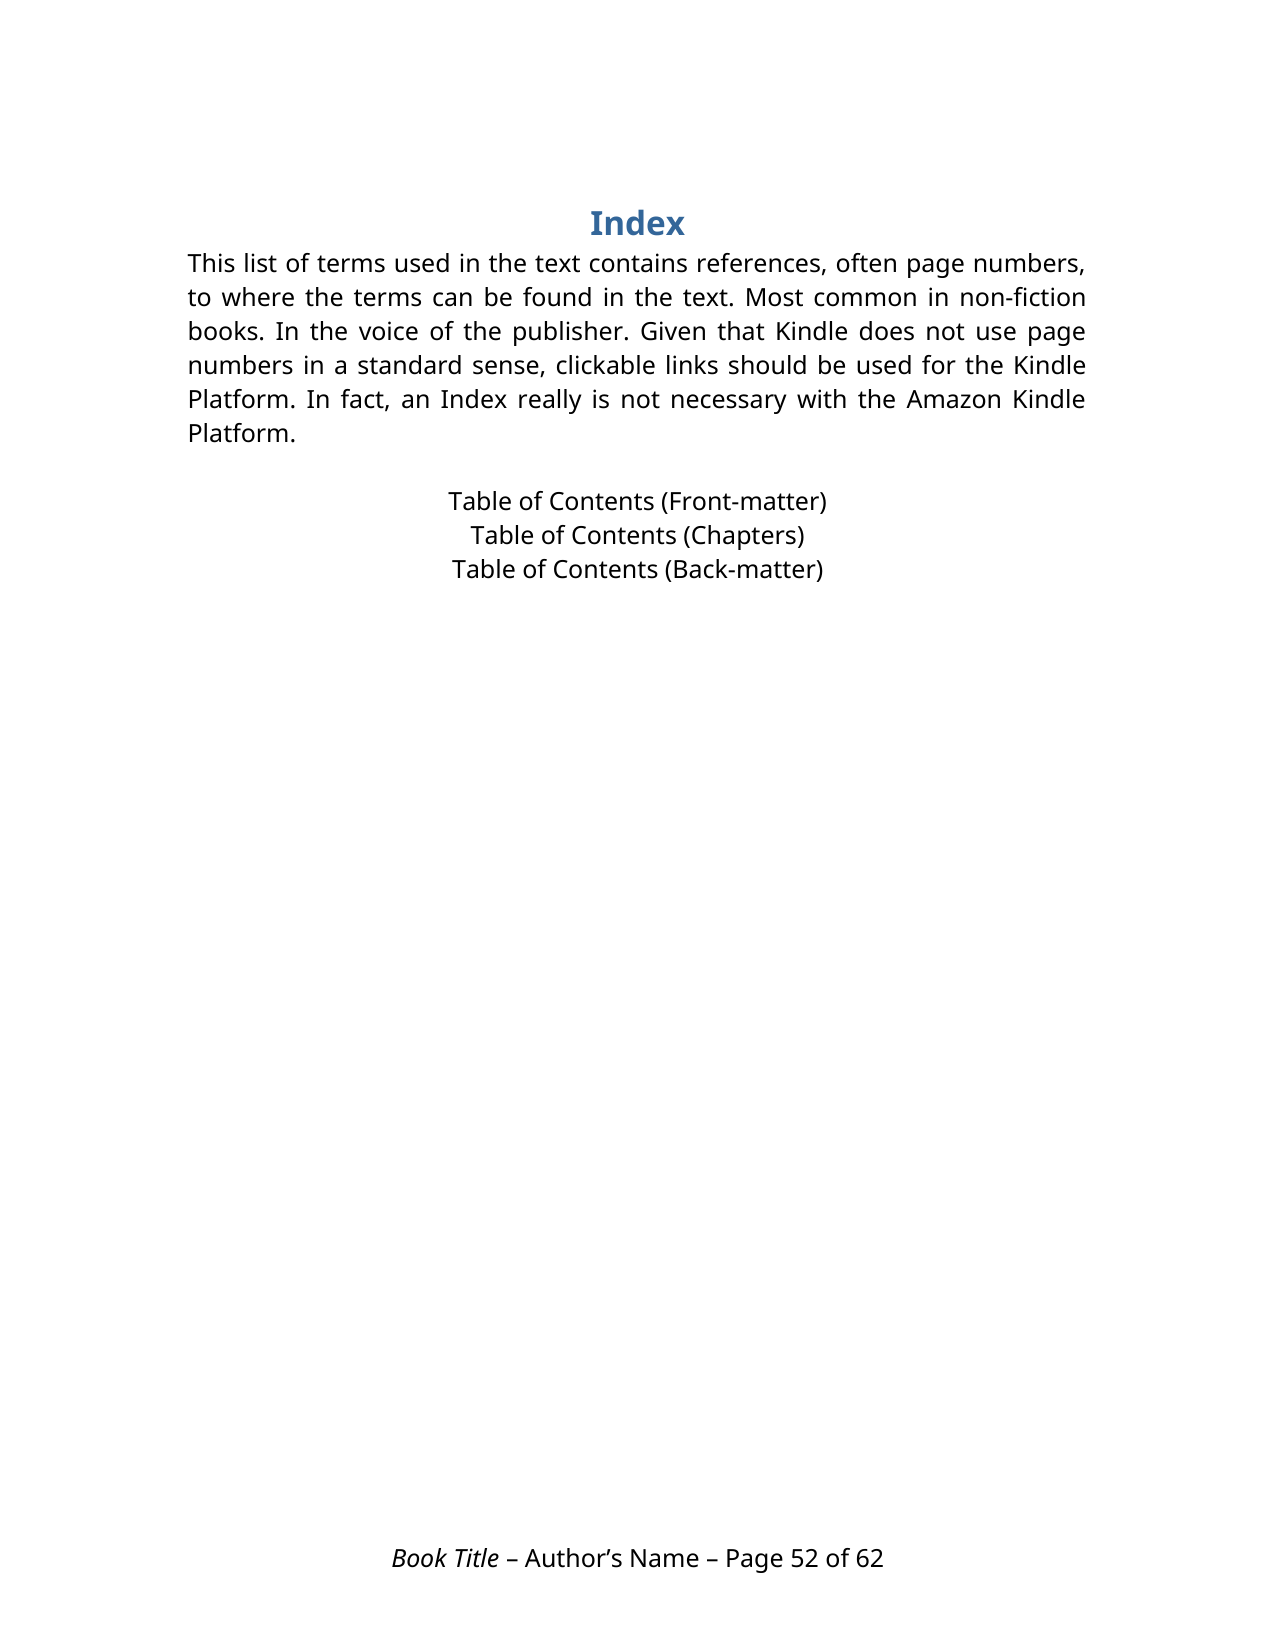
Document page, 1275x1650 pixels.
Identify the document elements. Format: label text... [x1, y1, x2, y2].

text This list of terms used in the text contains references, often page numbers, to where the terms can be found in the text. Most common in non-fiction books. In the voice of the publisher. Given that Kindle does not use page numbers in a standard sense, clickable links should be used for the Kindle Platform. In fact, an Index really is not necessary with the Amazon Kindle Platform. [187, 245, 1087, 450]
text Table of Contents (Chapters) [187, 518, 1087, 552]
text Table of Contents (Back-matter) [187, 552, 1087, 586]
subtitle Index [187, 200, 1087, 245]
text Table of Contents (Front-matter) [187, 484, 1087, 518]
